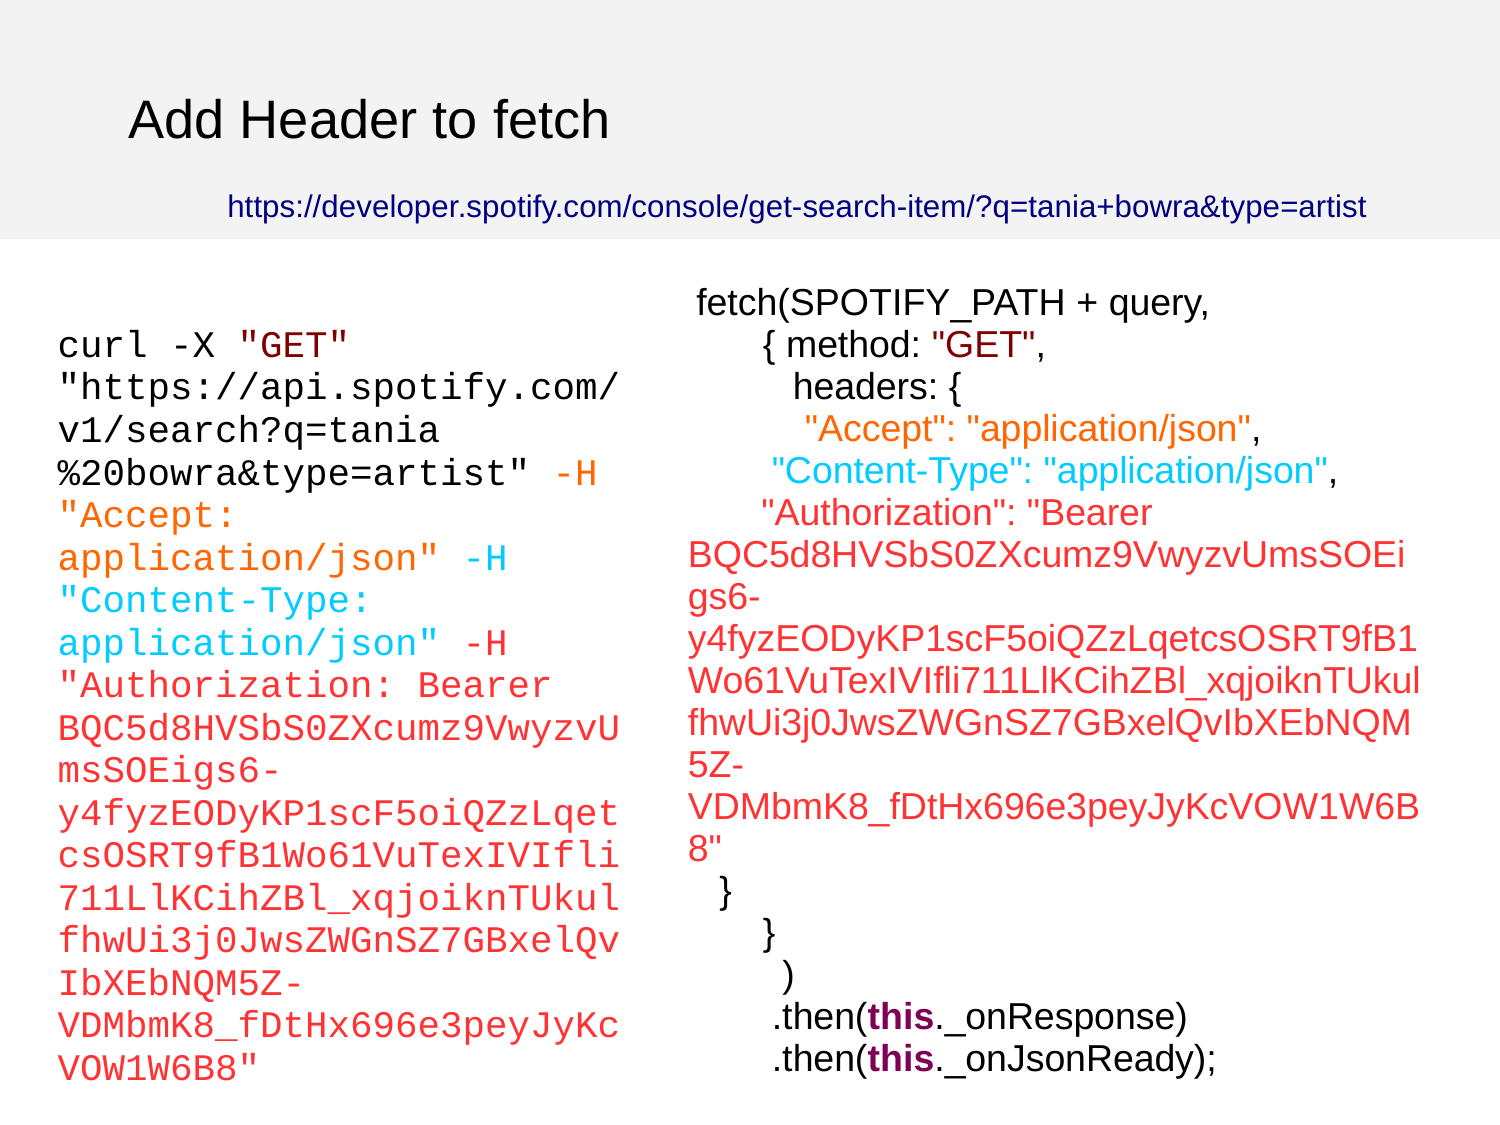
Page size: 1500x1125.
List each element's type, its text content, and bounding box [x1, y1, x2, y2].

text_box https://developer.spotify.com/console/get-search-item/?q=tania+bowra&type=artist [212, 182, 1441, 232]
text_box fetch(SPOTIFY_PATH + query, { method: "GET", headers: { "Accept": "application/json", "Content-Type": "application/json", "Authorization": "Bearer BQC5d8HVSbS0ZXcumz9VwyzvUmsSOEigs6-y4fyzEODyKP1scF5oiQZzLqetcsOSRT9fB1Wo61VuTexIVIfli711LlKCihZBl_xqjoiknTUkulfhwUi3j0JwsZWGnSZ7GBxelQvIbXEbNQM5Z-VDMbmK8_fDtHx696e3peyJyKcVOW1W6B8" } } ) .then(this._onResponse) .then(this._onJsonReady); [673, 274, 1441, 1087]
text_box curl -X "GET" "https://api.spotify.com/v1/search?q=tania%20bowra&type=artist" -H "Accept: application/json" -H "Content-Type: application/json" -H "Authorization: Bearer BQC5d8HVSbS0ZXcumz9VwyzvUmsSOEigs6-y4fyzEODyKP1scF5oiQZzLqetcsOSRT9fB1Wo61VuTexIVIfli711LlKCihZBl_xqjoiknTUkulfhwUi3j0JwsZWGnSZ7GBxelQvIbXEbNQM5Z-VDMbmK8_fDtHx696e3peyJyKcVOW1W6B8" [42, 318, 638, 1100]
title Add Header to fetch [128, 56, 1372, 183]
